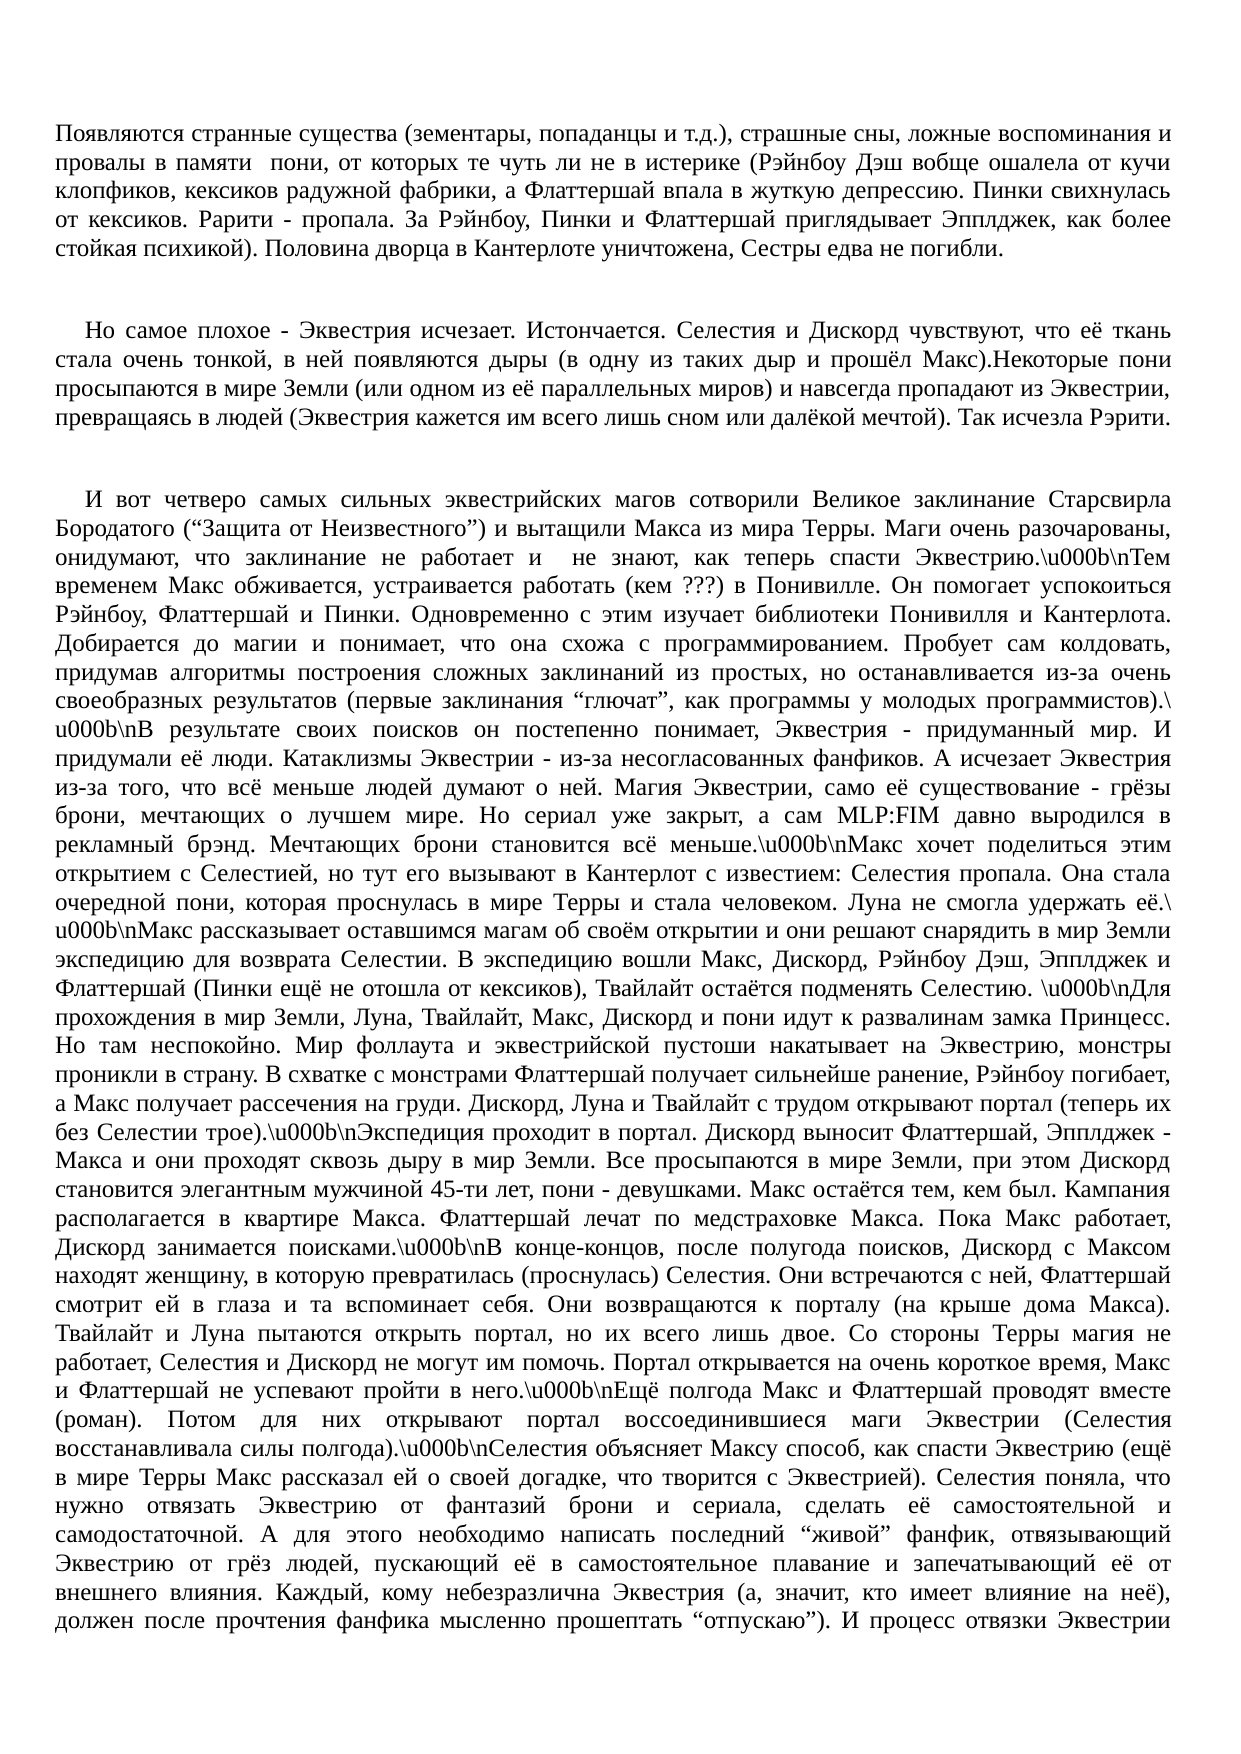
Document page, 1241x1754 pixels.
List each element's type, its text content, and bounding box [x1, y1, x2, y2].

text И вот четверо самых сильных эквестрийских магов сотворили Великое заклинание Старсвирла Бородатого (“Защита от Неизвестного”) и вытащили Макса из мира Терры. Маги очень разочарованы, онидумают, что заклинание не работает и не знают, как теперь спасти Эквестрию.\u000b\nТем временем Макс обживается, устраивается работать (кем ???) в Понивилле. Он помогает успокоиться Рэйнбоу, Флаттершай и Пинки. Одновременно с этим изучает библиотеки Понивилля и Кантерлота. Добирается до магии и понимает, что она схожа с программированием. Пробует сам колдовать, придумав алгоритмы построения сложных заклинаний из простых, но останавливается из-за очень своеобразных результатов (первые заклинания “глючат”, как программы у молодых программистов).\u000b\nВ результате своих поисков он постепенно понимает, Эквестрия - придуманный мир. И придумали её люди. Катаклизмы Эквестрии - из-за несогласованных фанфиков. А исчезает Эквестрия из-за того, что всё меньше людей думают о ней. Магия Эквестрии, само её существование - грёзы брони, мечтающих о лучшем мире. Но сериал уже закрыт, а сам MLP:FIM давно выродился в рекламный брэнд. Мечтающих брони становится всё меньше.\u000b\nМакс хочет поделиться этим открытием с Селестией, но тут его вызывают в Кантерлот с известием: Селестия пропала. Она стала очередной пони, которая проснулась в мире Терры и стала человеком. Луна не смогла удержать её.\u000b\nМакс рассказывает оставшимся магам об своём открытии и они решают снарядить в мир Земли экспедицию для возврата Селестии. В экспедицию вошли Макс, Дискорд, Рэйнбоу Дэш, Эпплджек и Флаттершай (Пинки ещё не отошла от кексиков), Твайлайт остаётся подменять Селестию. \u000b\nДля прохождения в мир Земли, Луна, Твайлайт, Макс, Дискорд и пони идут к развалинам замка Принцесс. Но там неспокойно. Мир фоллаута и эквестрийской пустоши накатывает на Эквестрию, монстры проникли в страну. В схватке с монстрами Флаттершай получает сильнейше ранение, Рэйнбоу погибает, а Макс получает рассечения на груди. Дискорд, Луна и Твайлайт с трудом открывают портал (теперь их без Селестии трое).\u000b\nЭкспедиция проходит в портал. Дискорд выносит Флаттершай, Эпплджек - Макса и они проходят сквозь дыру в мир Земли. Все просыпаются в мире Земли, при этом Дискорд становится элегантным мужчиной 45-ти лет, пони - девушками. Макс остаётся тем, кем был. Кампания располагается в квартире Макса. Флаттершай лечат по медстраховке Макса. Пока Макс работает, Дискорд занимается поисками.\u000b\nВ конце-концов, после полугода поисков, Дискорд с Максом находят женщину, в которую превратилась (проснулась) Селестия. Они встречаются с ней, Флаттершай смотрит ей в глаза и та вспоминает себя. Они возвращаются к порталу (на крыше дома Макса). Твайлайт и Луна пытаются открыть портал, но их всего лишь двое. Со стороны Терры магия не работает, Селестия и Дискорд не могут им помочь. Портал открывается на очень короткое время, Макс и Флаттершай не успевают пройти в него.\u000b\nЕщё полгода Макс и Флаттершай проводят вместе (роман). Потом для них открывают портал воссоединившиеся маги Эквестрии (Селестия восстанавливала силы полгода).\u000b\nСелестия объясняет Максу способ, как спасти Эквестрию (ещё в мире Терры Макс рассказал ей о своей догадке, что творится с Эквестрией). Селестия поняла, что нужно отвязать Эквестрию от фантазий брони и сериала, сделать её самостоятельной и самодостаточной. А для этого необходимо написать последний “живой” фанфик, отвязывающий Эквестрию от грёз людей, пускающий её в самостоятельное плавание и запечатывающий её от внешнего влияния. Каждый, кому небезразлична Эквестрия (а, значит, кто имеет влияние на неё), должен после прочтения фанфика мысленно прошептать “отпускаю”). И процесс отвязки Эквестрии [55, 484, 1172, 1634]
text Появляются странные существа (зементары, попаданцы и т.д.), страшные сны, ложные воспоминания и провалы в памяти пони, от которых те чуть ли не в истерике (Рэйнбоу Дэш вобще ошалела от кучи клопфиков, кексиков радужной фабрики, а Флаттершай впала в жуткую депрессию. Пинки свихнулась от кексиков. Рарити - пропала. За Рэйнбоу, Пинки и Флаттершай приглядывает Эпплджек, как более стойкая психикой). Половина дворца в Кантерлоте уничтожена, Сестры едва не погибли. [55, 118, 1172, 262]
text Но самое плохое - Эквестрия исчезает. Истончается. Селестия и Дискорд чувствуют, что её ткань стала очень тонкой, в ней появляются дыры (в одну из таких дыр и прошёл Макс).Некоторые пони просыпаются в мире Земли (или одном из её параллельных миров) и навсегда пропадают из Эквестрии, превращаясь в людей (Эквестрия кажется им всего лишь сном или далёкой мечтой). Так исчезла Рэрити. [55, 316, 1172, 431]
